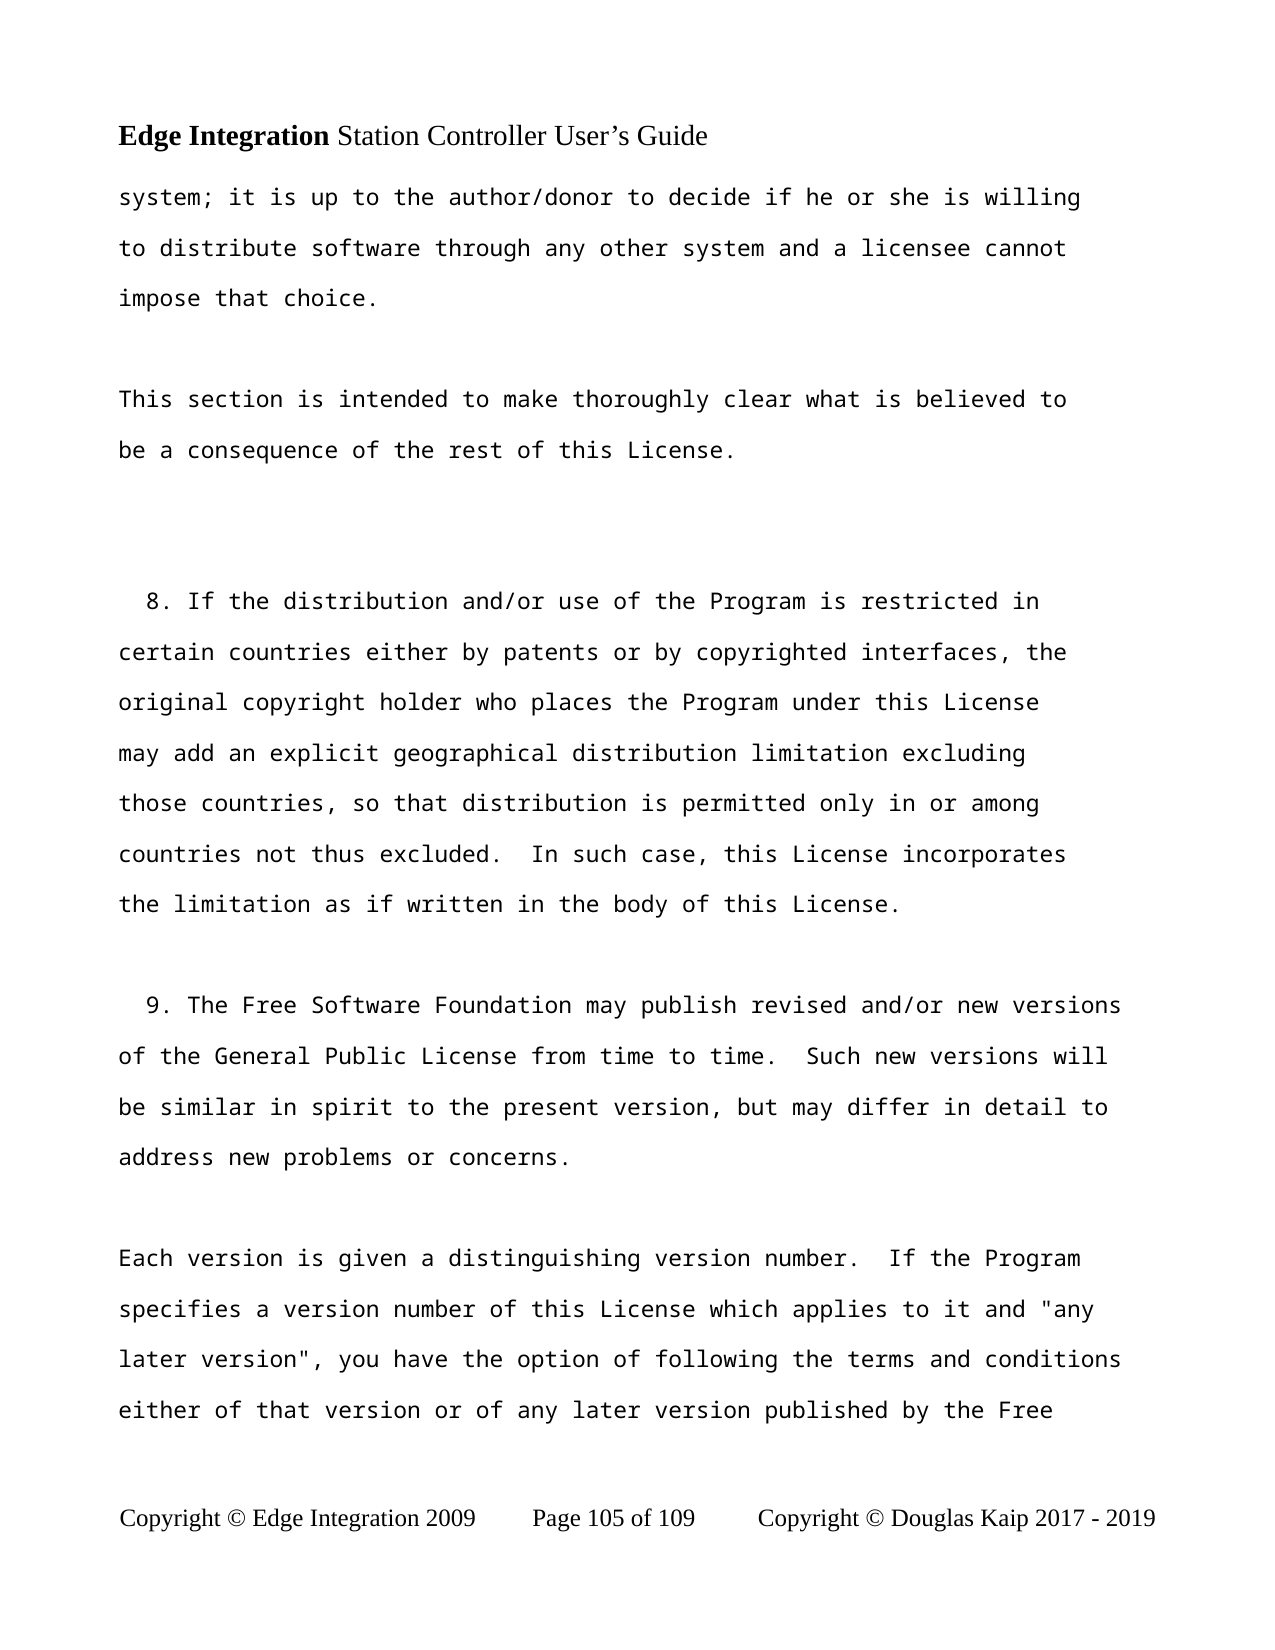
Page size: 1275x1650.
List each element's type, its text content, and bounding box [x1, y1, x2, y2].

text be similar in spirit to the present version, but may differ in detail to [118, 1091, 1157, 1122]
text either of that version or of any later version published by the Free [118, 1394, 1157, 1425]
text original copyright holder who places the Program under this License [118, 686, 1157, 718]
text This section is intended to make thoroughly clear what is believed to [118, 383, 1157, 414]
text specifies a version number of this License which applies to it and "any [118, 1293, 1157, 1324]
text the limitation as if written in the body of this License. [118, 888, 1157, 920]
text to distribute software through any other system and a licensee cannot [118, 232, 1157, 263]
text certain countries either by patents or by copyrighted interfaces, the [118, 636, 1157, 667]
text impose that choice. [118, 282, 1157, 313]
text system; it is up to the author/donor to decide if he or she is willing [118, 181, 1157, 212]
text be a consequence of the rest of this License. [118, 434, 1157, 465]
text address new problems or concerns. [118, 1141, 1157, 1172]
text those countries, so that distribution is permitted only in or among [118, 787, 1157, 819]
text 9. The Free Software Foundation may publish revised and/or new versions [118, 989, 1157, 1021]
text countries not thus excluded. In such case, this License incorporates [118, 838, 1157, 869]
text 8. If the distribution and/or use of the Program is restricted in [118, 585, 1157, 617]
text may add an explicit geographical distribution limitation excluding [118, 737, 1157, 768]
text later version", you have the option of following the terms and conditions [118, 1343, 1157, 1374]
text of the General Public License from time to time. Such new versions will [118, 1040, 1157, 1071]
text Each version is given a distinguishing version number. If the Program [118, 1242, 1157, 1273]
